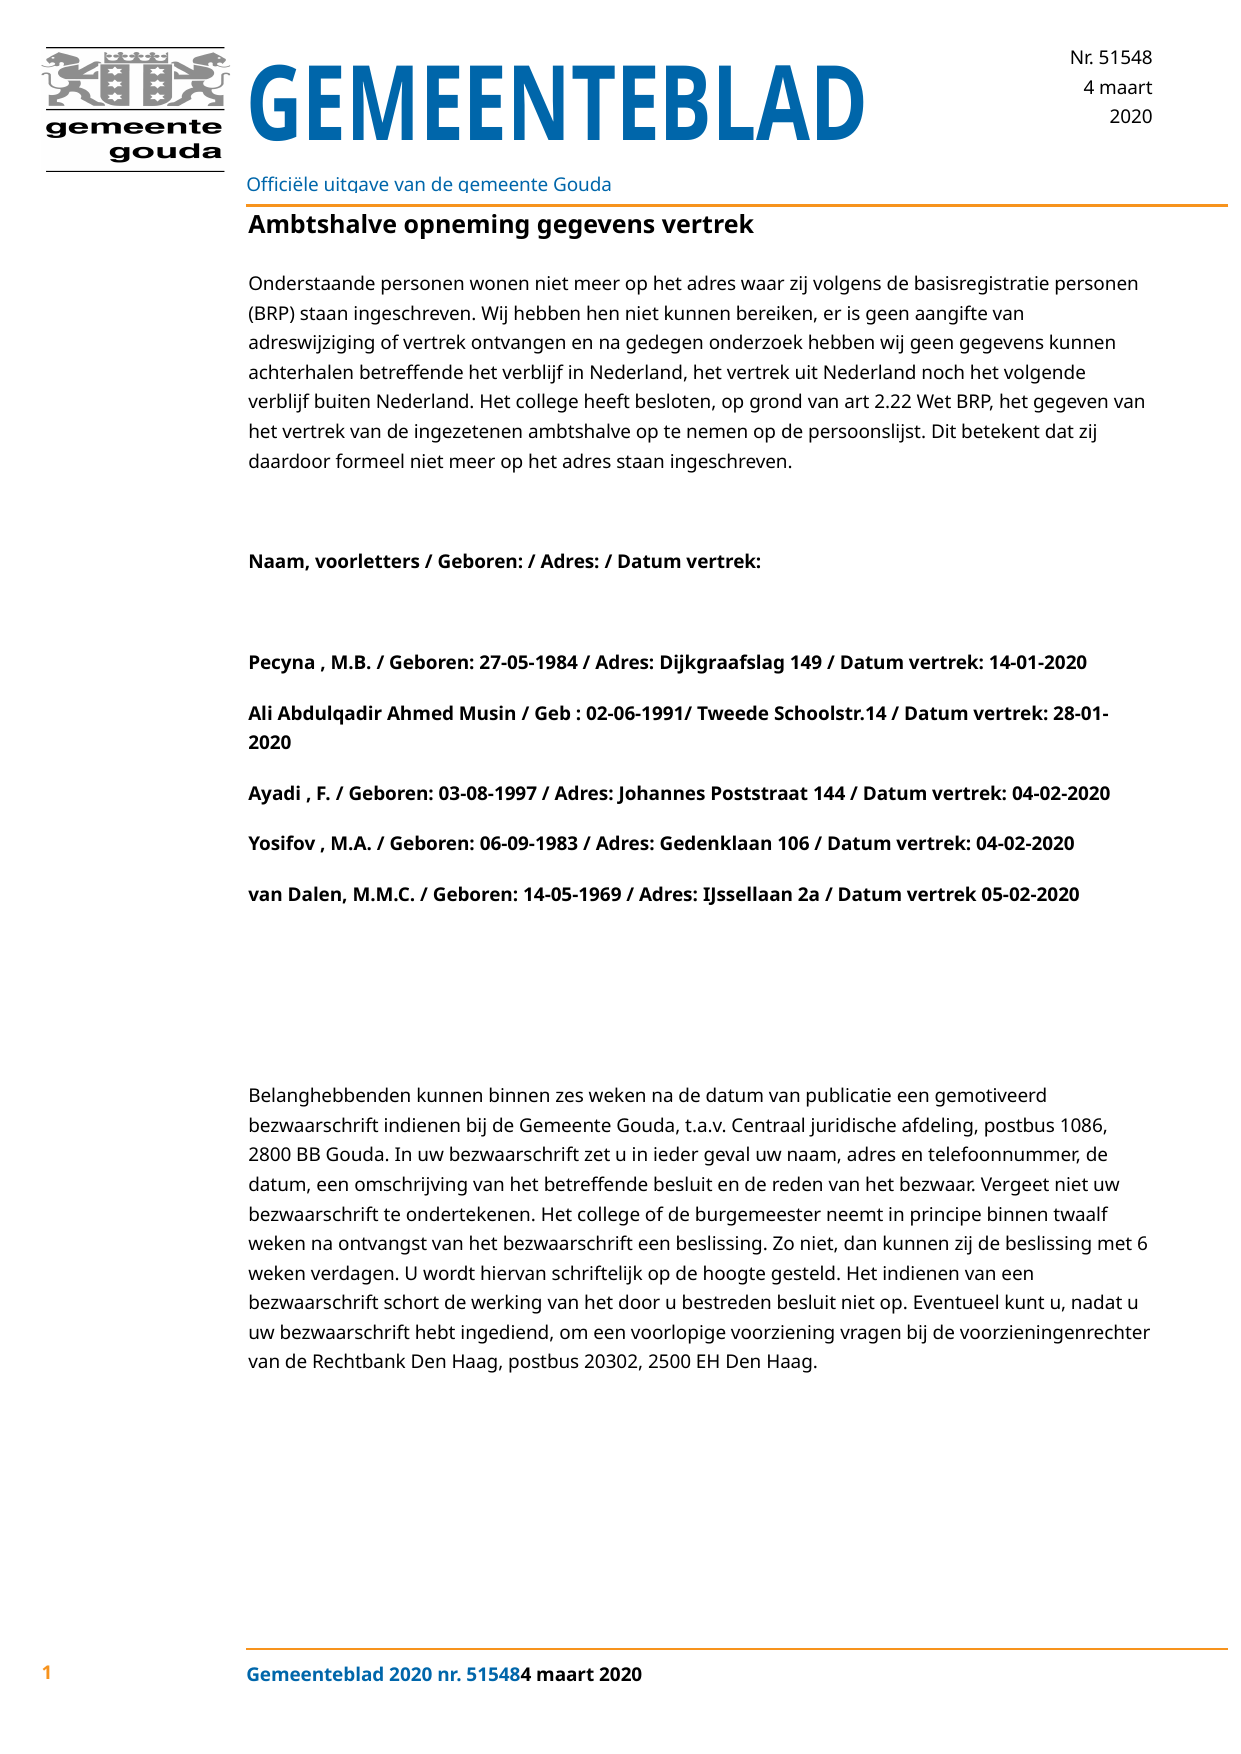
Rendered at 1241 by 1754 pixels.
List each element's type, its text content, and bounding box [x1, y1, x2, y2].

text Onderstaande personen wonen niet meer op het adres waar zij volgens de basisregistratie personen (BRP) staan ingeschreven. Wij hebben hen niet kunnen bereiken, er is geen aangifte van adreswijziging of vertrek ontvangen en na gedegen onderzoek hebben wij geen gegevens kunnen achterhalen betreffende het verblijf in Nederland, het vertrek uit Nederland noch het volgende verblijf buiten Nederland. Het college heeft besloten, op grond van art 2.22 Wet BRP, het gegeven van het vertrek van de ingezetenen ambtshalve op te nemen op de persoonslijst. Dit betekent dat zij daardoor formeel niet meer op het adres staan ingeschreven. [248, 270, 1152, 473]
text Pecyna , M.B. / Geboren: 27-05-1984 / Adres: Dijkgraafslag 149 / Datum vertrek: 14-01-2020 [248, 649, 1152, 675]
text Ambtshalve opneming gegevens vertrek [248, 207, 1152, 241]
text van Dalen, M.M.C. / Geboren: 14-05-1969 / Adres: IJssellaan 2a / Datum vertrek 05-02-2020 [248, 881, 1152, 906]
text Belanghebbenden kunnen binnen zes weken na de datum van publicatie een gemotiveerd bezwaarschrift indienen bij de Gemeente Gouda, t.a.v. Centraal juridische afdeling, postbus 1086, 2800 BB Gouda. In uw bezwaarschrift zet u in ieder geval uw naam, adres en telefoonnummer, de datum, een omschrijving van het betreffende besluit en de reden van het bezwaar. Vergeet niet uw bezwaarschrift te ondertekenen. Het college of de burgemeester neemt in principe binnen twaalf weken na ontvangst van het bezwaarschrift een beslissing. Zo niet, dan kunnen zij de beslissing met 6 weken verdagen. U wordt hiervan schriftelijk op de hoogte gesteld. Het indienen van een bezwaarschrift schort de werking van het door u bestreden besluit niet op. Eventueel kunt u, nadat u uw bezwaarschrift hebt ingediend, om een voorlopige voorziening vragen bij de voorzieningenrechter van de Rechtbank Den Haag, postbus 20302, 2500 EH Den Haag. [248, 1082, 1152, 1374]
text Ayadi , F. / Geboren: 03-08-1997 / Adres: Johannes Poststraat 144 / Datum vertrek: 04-02-2020 [248, 780, 1152, 806]
picture [41, 47, 231, 172]
text Yosifov , M.A. / Geboren: 06-09-1983 / Adres: Gedenklaan 106 / Datum vertrek: 04-02-2020 [248, 830, 1152, 856]
text Naam, voorletters / Geboren: / Adres: / Datum vertrek: [248, 549, 1152, 574]
text Ali Abdulqadir Ahmed Musin / Geb : 02-06-1991/ Tweede Schoolstr.14 / Datum vertrek: 28-01-2020 [248, 700, 1152, 755]
